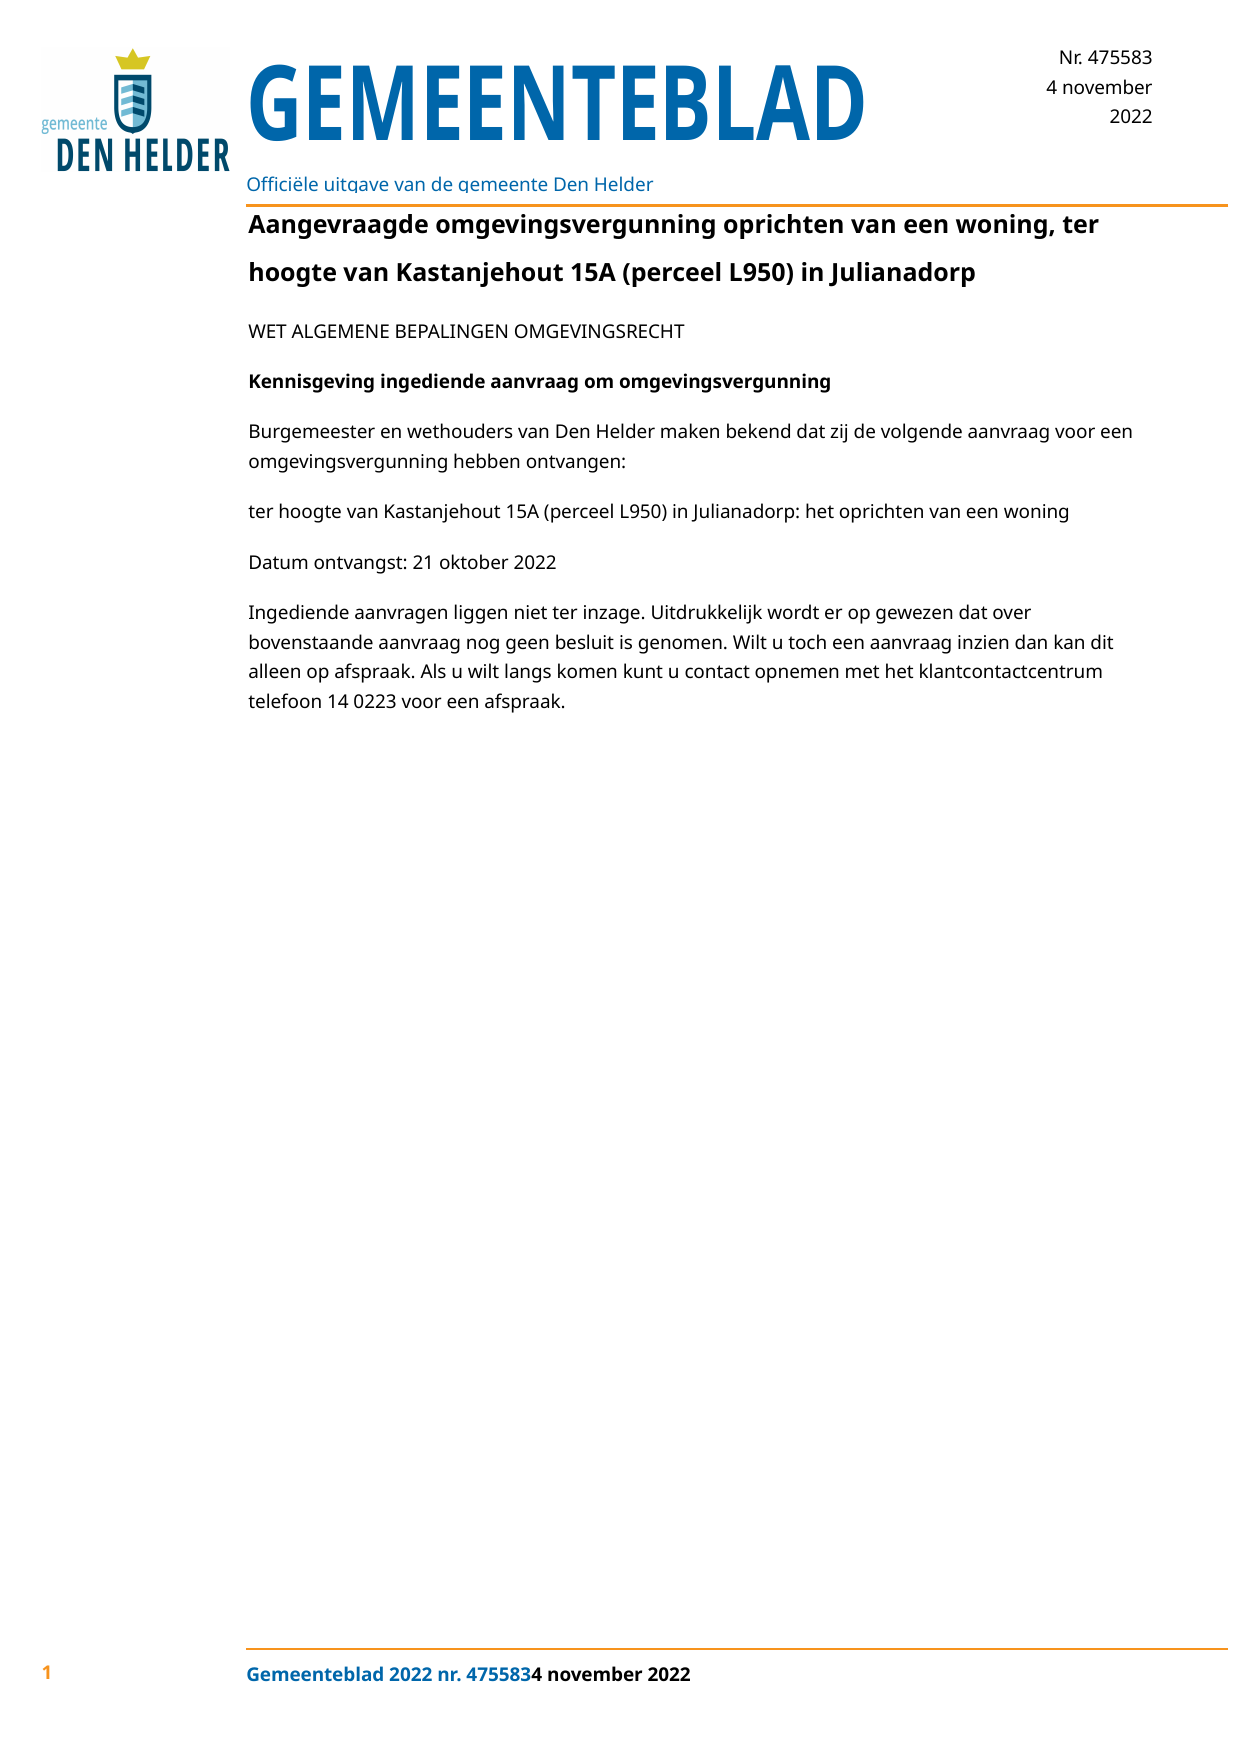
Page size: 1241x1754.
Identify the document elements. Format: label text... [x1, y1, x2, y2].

text Ingediende aanvragen liggen niet ter inzage. Uitdrukkelijk wordt er op gewezen dat over bovenstaande aanvraag nog geen besluit is genomen. Wilt u toch een aanvraag inzien dan kan dit alleen op afspraak. Als u wilt langs komen kunt u contact opnemen met het klantcontactcentrum telefoon 14 0223 voor een afspraak. [248, 599, 1152, 714]
text Datum ontvangst: 21 oktober 2022 [248, 549, 1152, 575]
picture [41, 47, 231, 172]
text WET ALGEMENE BEPALINGEN OMGEVINGSRECHT [248, 318, 1152, 344]
picture [220, 160, 224, 172]
picture [182, 144, 187, 165]
picture [63, 144, 68, 165]
text Kennisgeving ingediende aanvraag om omgevingsvergunning [248, 368, 1152, 394]
text Burgemeester en wethouders van Den Helder maken bekend dat zij de volgende aanvraag voor een omgevingsvergunning hebben ontvangen: [248, 419, 1152, 474]
picture [100, 154, 106, 172]
picture [130, 157, 135, 172]
text ter hoogte van Kastanjehout 15A (perceel L950) in Julianadorp: het oprichten van een woning [248, 499, 1152, 524]
text Aangevraagde omgevingsvergunning oprichten van een woning, ter hoogte van Kastanjehout 15A (perceel L950) in Julianadorp [248, 207, 1152, 288]
